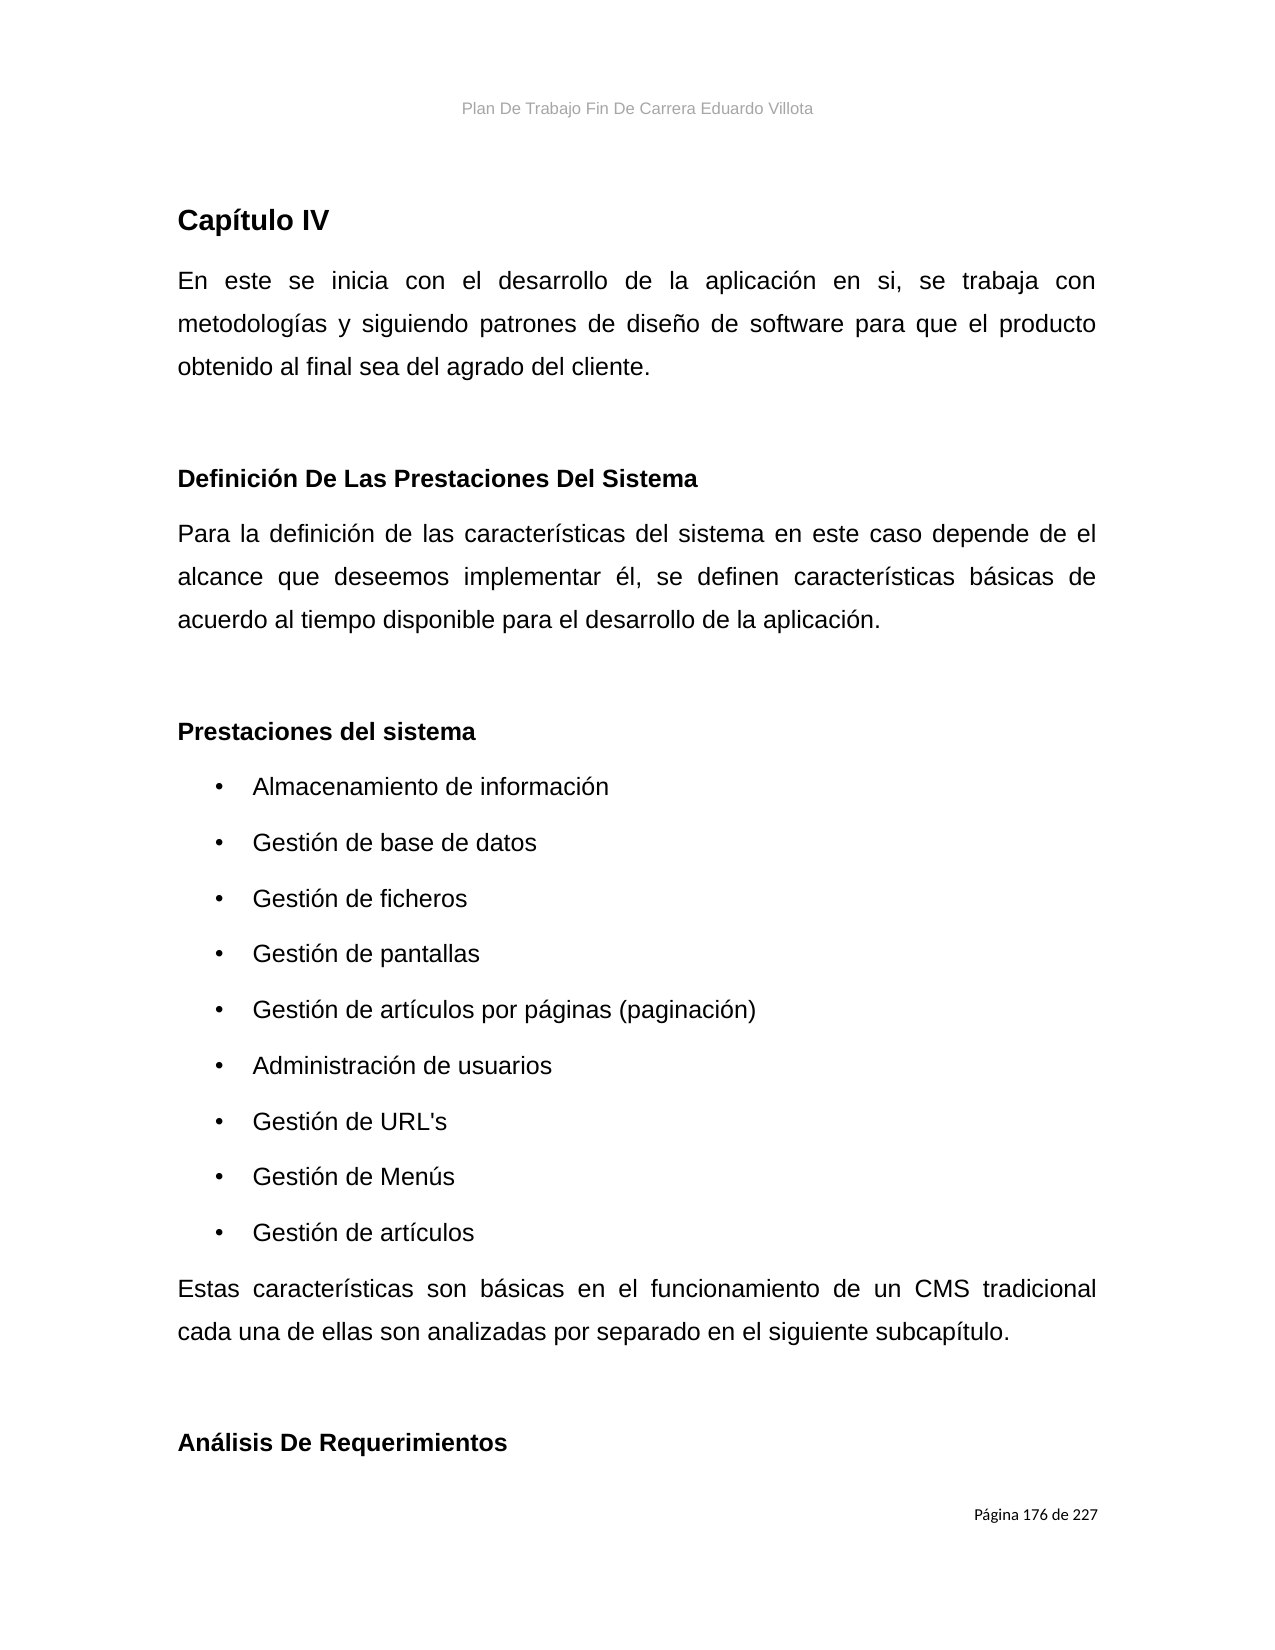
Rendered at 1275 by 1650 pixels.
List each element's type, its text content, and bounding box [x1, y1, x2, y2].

text En este se inicia con el desarrollo de la aplicación en si, se trabaja con metodologías y siguiendo patrones de diseño de software para que el producto obtenido al final sea del agrado del cliente. [177, 266, 1098, 381]
list Gestión de Menús [215, 1162, 1098, 1191]
text Capítulo IV [177, 203, 1098, 237]
text Para la definición de las características del sistema en este caso depende de el alcance que deseemos implementar él, se definen características básicas de acuerdo al tiempo disponible para el desarrollo de la aplicación. [177, 519, 1098, 634]
list Gestión de artículos [215, 1218, 1098, 1247]
text Prestaciones del sistema [177, 717, 1098, 745]
list Gestión de ficheros [215, 884, 1098, 913]
text Estas características son básicas en el funcionamiento de un CMS tradicional cada una de ellas son analizadas por separado en el siguiente subcapítulo. [177, 1274, 1098, 1346]
text Definición De Las Prestaciones Del Sistema [177, 463, 1098, 492]
list Gestión de artículos por páginas (paginación) [215, 995, 1098, 1024]
list Gestión de URL's [215, 1107, 1098, 1136]
list Gestión de base de datos [215, 828, 1098, 857]
list Gestión de pantallas [215, 939, 1098, 968]
list Almacenamiento de información [215, 772, 1098, 801]
list Administración de usuarios [215, 1051, 1098, 1080]
text Análisis De Requerimientos [177, 1428, 1098, 1457]
